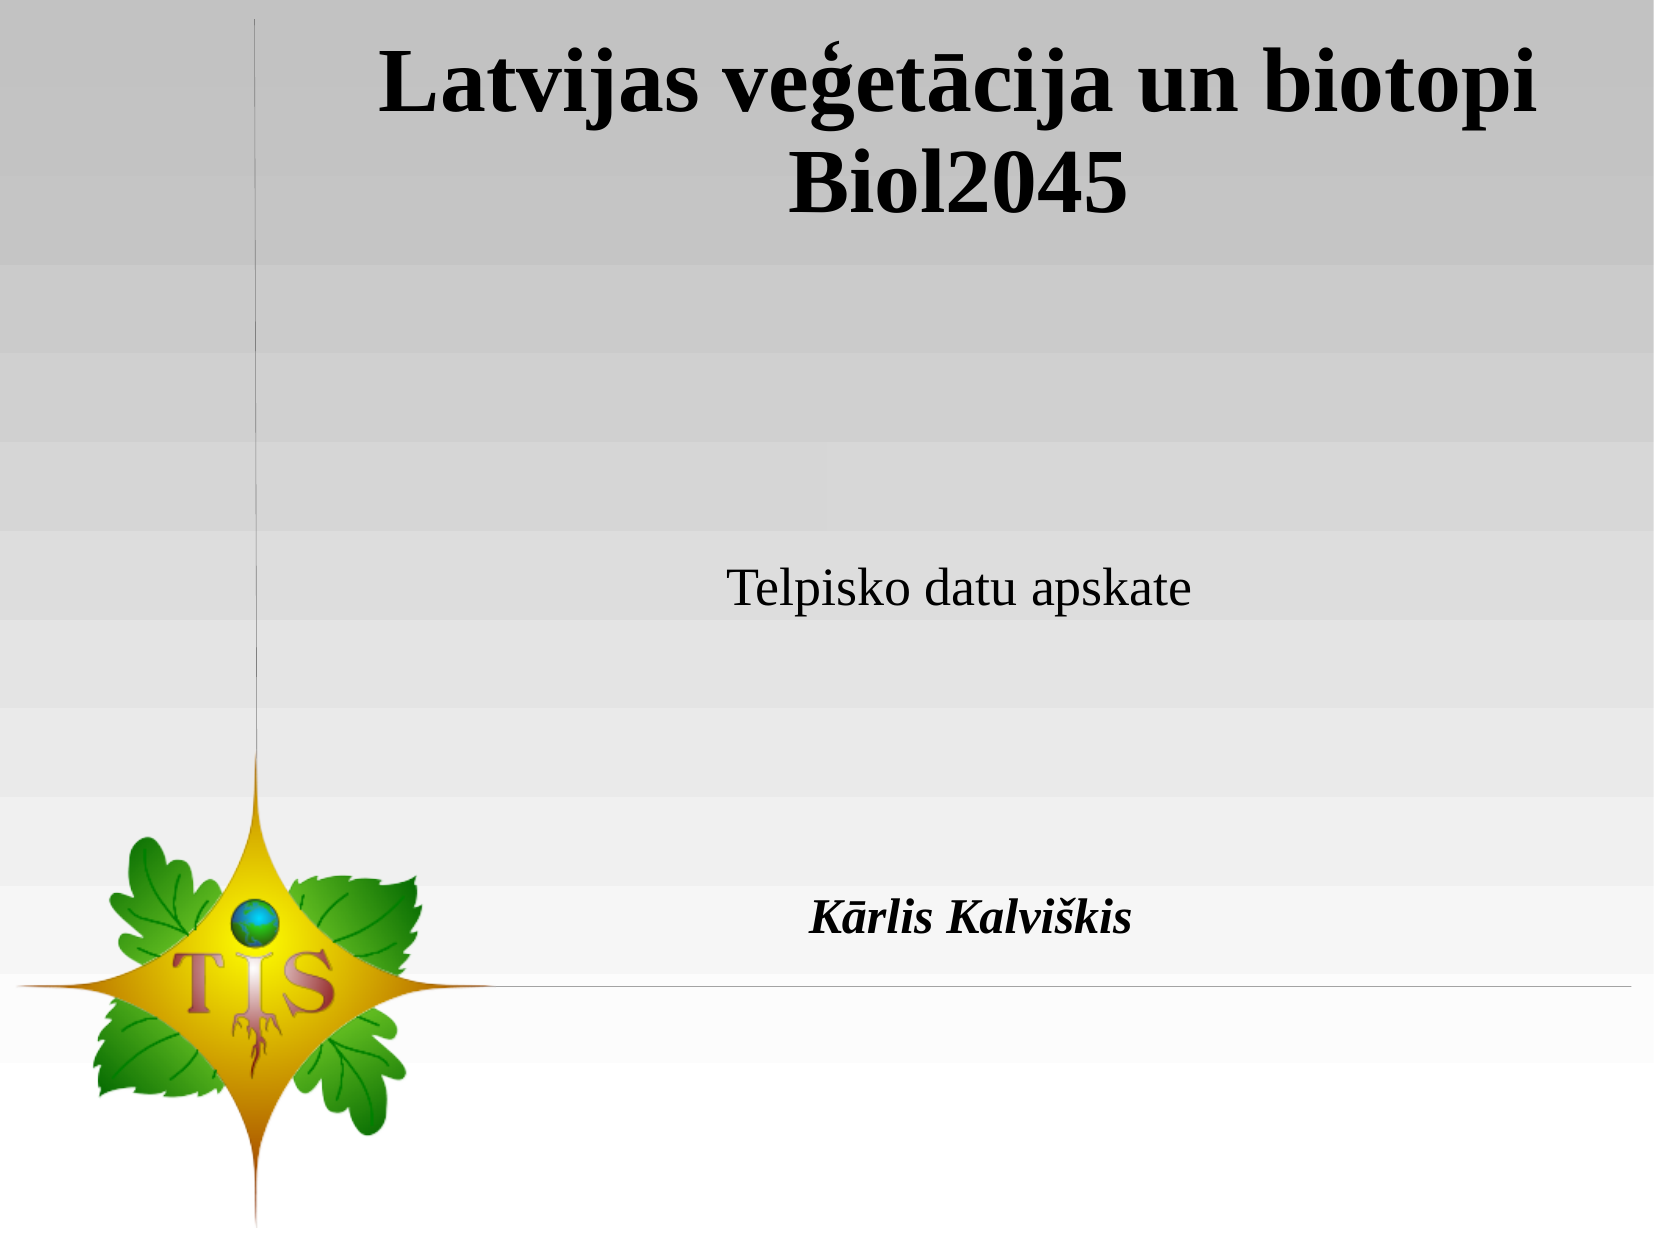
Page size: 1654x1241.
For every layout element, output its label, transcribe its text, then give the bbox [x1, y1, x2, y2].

picture [0, 0, 1654, 1241]
title Telpisko datu apskate [295, 314, 1625, 861]
